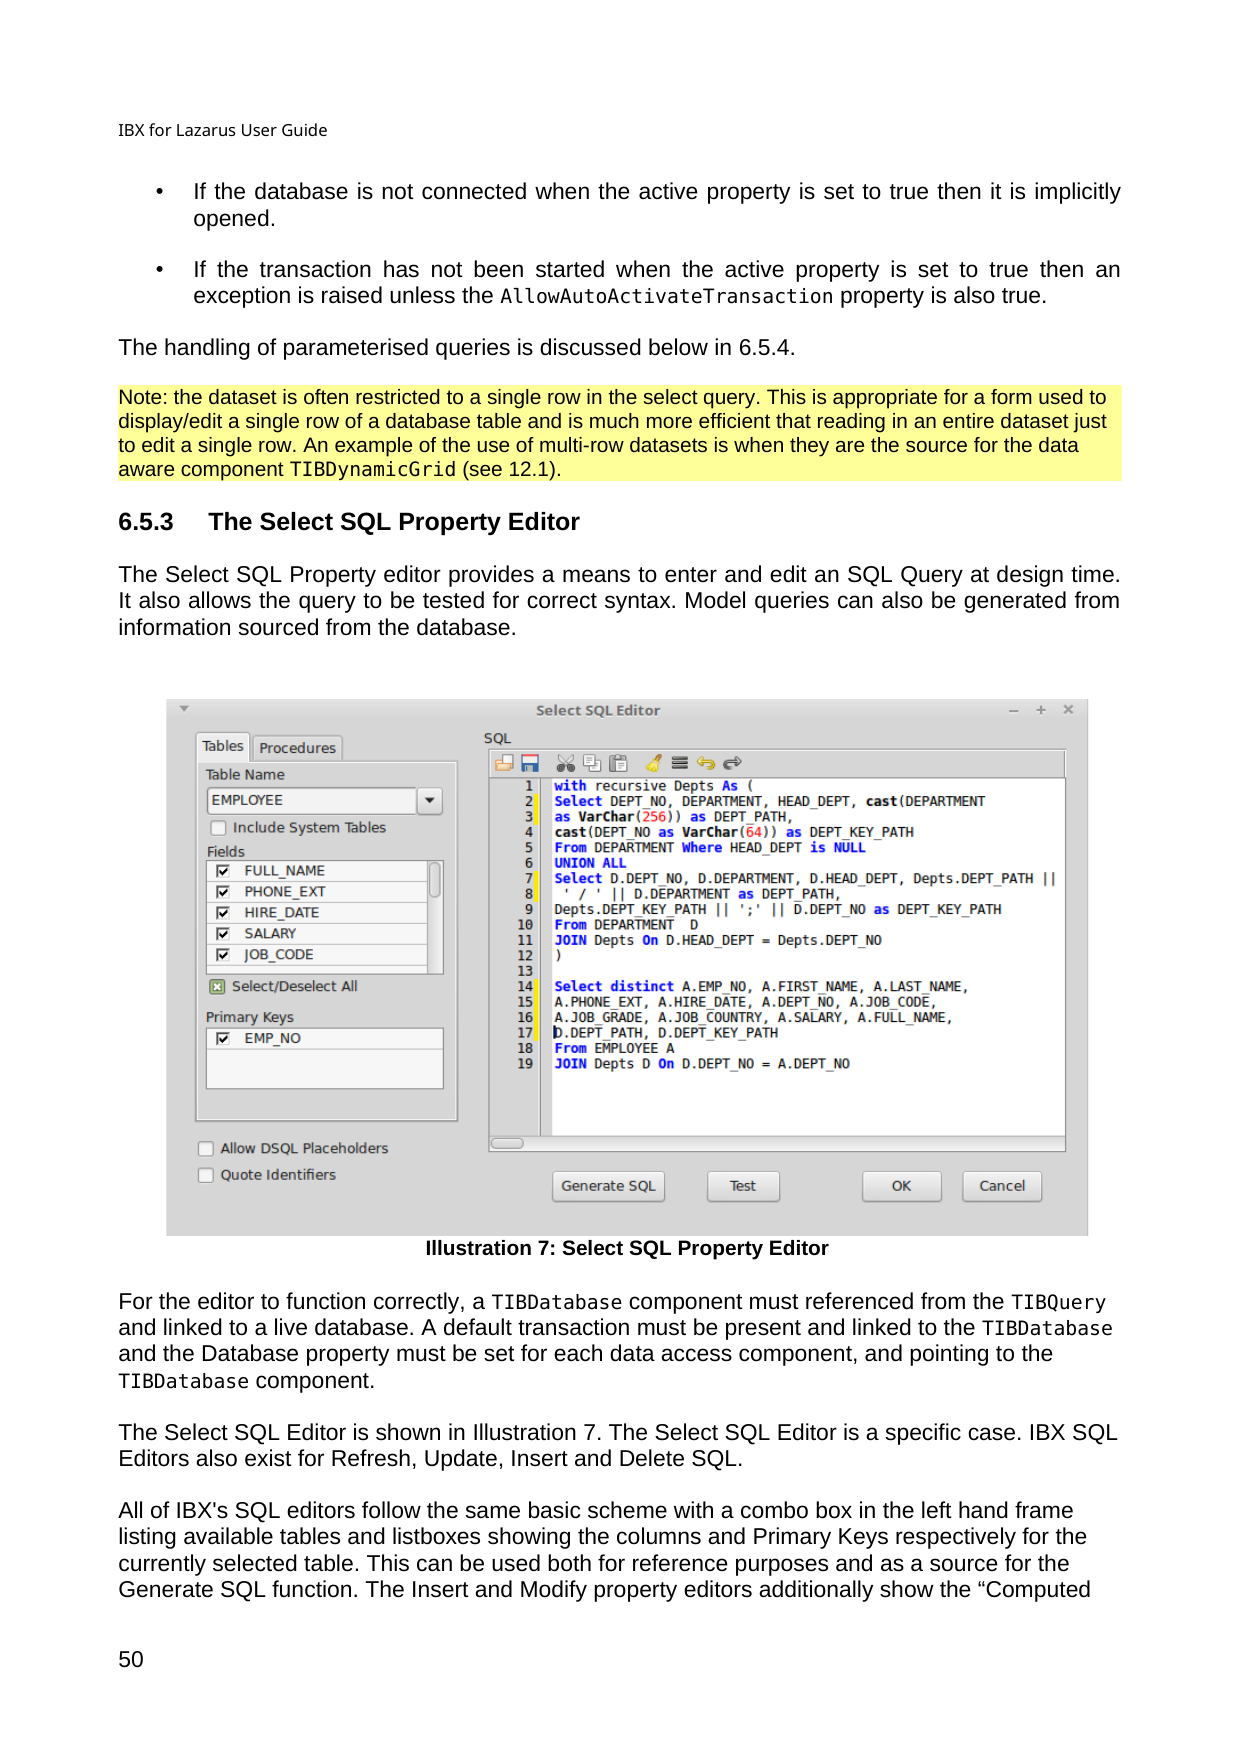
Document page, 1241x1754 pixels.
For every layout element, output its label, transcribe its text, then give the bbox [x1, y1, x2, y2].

subtitle [166, 1259, 1088, 1288]
list If the database is not connected when the active property is set to true then it is implicitly opened. [156, 178, 1122, 231]
picture [166, 699, 1089, 1236]
subtitle The Select SQL Property Editor [118, 507, 1122, 535]
text Note: the dataset is often restricted to a single row in the select query. This is appropriate for a form used to display/edit a single row of a database table and is much more efficient that reading in an entire dataset just to edit a single row. An example of the use of multi-row datasets is when they are the source for the data aware component TIBDynamicGrid (see 12.1). [118, 385, 1122, 481]
text The handling of parameterised queries is discussed below in 6.5.4. [118, 333, 1122, 360]
text For the editor to function correctly, a TIBDatabase component must referenced from the TIBQuery and linked to a live database. A default transaction must be present and linked to the TIBDatabase and the Database property must be set for each data access component, and pointing to the TIBDatabase component. [118, 665, 1122, 1393]
text All of IBX's SQL editors follow the same basic scheme with a combo box in the left hand frame listing available tables and listboxes showing the columns and Primary Keys respectively for the currently selected table. This can be used both for reference purposes and as a source for the Generate SQL function. The Insert and Modify property editors additionally show the “Computed [118, 1497, 1122, 1602]
text Illustration 7: Select SQL Property Editor [166, 1236, 1088, 1259]
list If the transaction has not been started when the active property is set to true then an exception is raised unless the AllowAutoActivateTransaction property is also true. [156, 256, 1122, 308]
text The Select SQL Property editor provides a means to enter and edit an SQL Query at design time. It also allows the query to be tested for correct syntax. Model queries can also be generated from information sourced from the database. [118, 561, 1122, 640]
text The Select SQL Editor is shown in Illustration 7. The Select SQL Editor is a specific case. IBX SQL Editors also exist for Refresh, Update, Insert and Delete SQL. [118, 1419, 1122, 1471]
subtitle [166, 687, 1088, 699]
